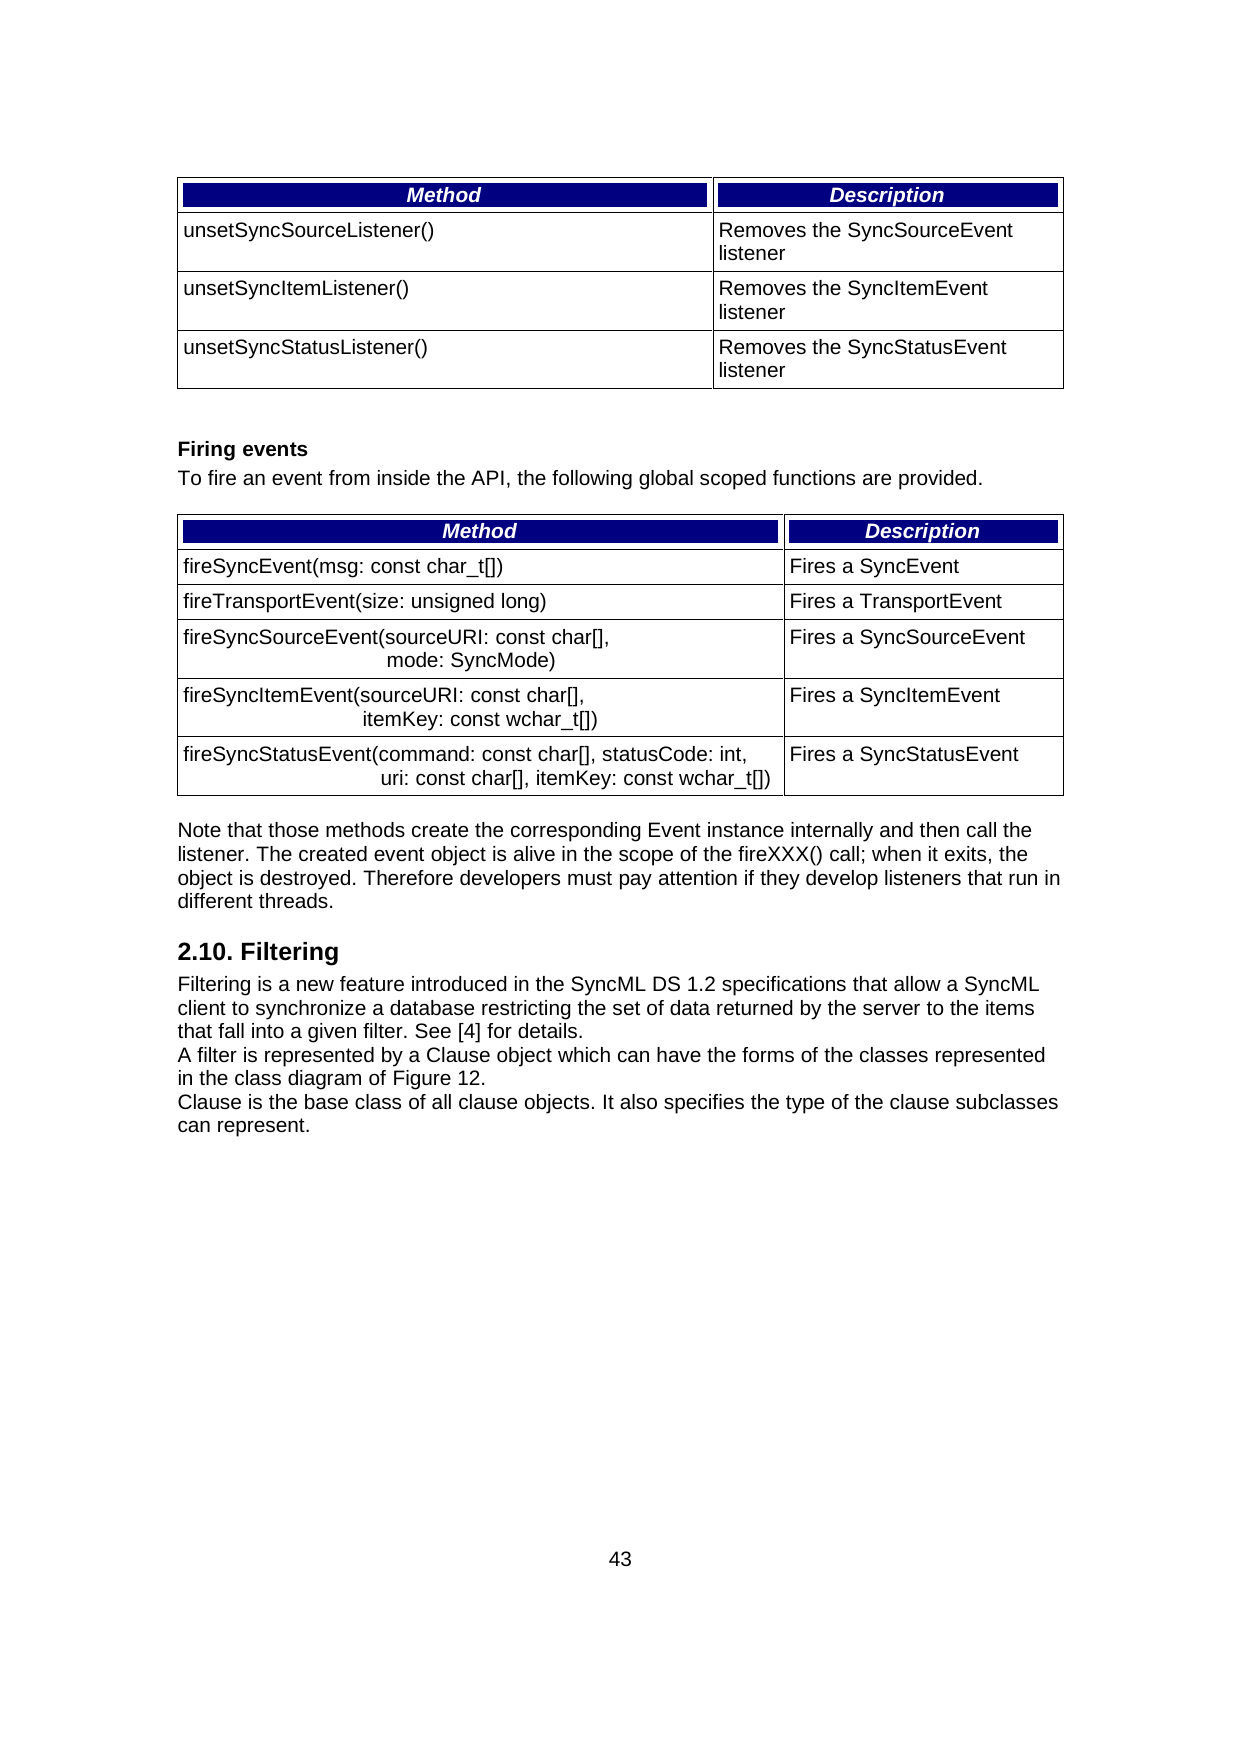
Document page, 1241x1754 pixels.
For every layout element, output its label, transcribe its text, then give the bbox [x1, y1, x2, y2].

table_cell fireSyncSourceEvent(sourceURI: const char[], mode: SyncMode) [178, 620, 783, 678]
text Filtering is a new feature introduced in the SyncML DS 1.2 specifications that allow a SyncML client to synchronize a database restricting the set of data returned by the server to the items that fall into a given filter. See [4] for details. [177, 972, 1063, 1043]
table_cell Removes the SyncSourceEvent listener [714, 213, 1063, 271]
table_cell fireSyncStatusEvent(command: const char[], statusCode: int, uri: const char[], itemKey: const wchar_t[]) [178, 737, 783, 795]
table_cell fireSyncItemEvent(sourceURI: const char[], itemKey: const wchar_t[]) [178, 679, 783, 736]
table_cell unsetSyncStatusListener() [178, 331, 712, 388]
table_cell Removes the SyncStatusEvent listener [714, 331, 1063, 388]
table_header Description [785, 515, 1063, 549]
text Clause is the base class of all clause objects. It also specifies the type of the clause subclasses can represent. [177, 1090, 1063, 1137]
table_cell Fires a SyncStatusEvent [785, 737, 1063, 795]
text A filter is represented by a Clause object which can have the forms of the classes represented in the class diagram of Figure 12. [177, 1043, 1063, 1090]
table_cell Fires a SyncItemEvent [785, 679, 1063, 736]
table_header Description [714, 178, 1063, 212]
table_cell unsetSyncSourceListener() [178, 213, 712, 271]
table_cell Removes the SyncItemEvent listener [714, 272, 1063, 330]
table_cell unsetSyncItemListener() [178, 272, 712, 330]
table_header Method [178, 178, 712, 212]
table_cell Fires a SyncEvent [785, 550, 1063, 584]
table_cell Fires a SyncSourceEvent [785, 620, 1063, 678]
text Note that those methods create the corresponding Event instance internally and then call the listener. The created event object is alive in the scope of the fireXXX() call; when it exits, the object is destroyed. Therefore developers must pay attention if they develop listeners that run in different threads. [177, 819, 1063, 913]
table_cell Fires a TransportEvent [785, 585, 1063, 619]
text To fire an event from inside the API, the following global scoped functions are provided. [177, 467, 1063, 490]
subtitle Filtering [177, 938, 1063, 966]
table_cell fireSyncEvent(msg: const char_t[]) [178, 550, 783, 584]
subtitle Firing events [177, 437, 1063, 461]
table_cell fireTransportEvent(size: unsigned long) [178, 585, 783, 619]
table_header Method [178, 515, 783, 549]
